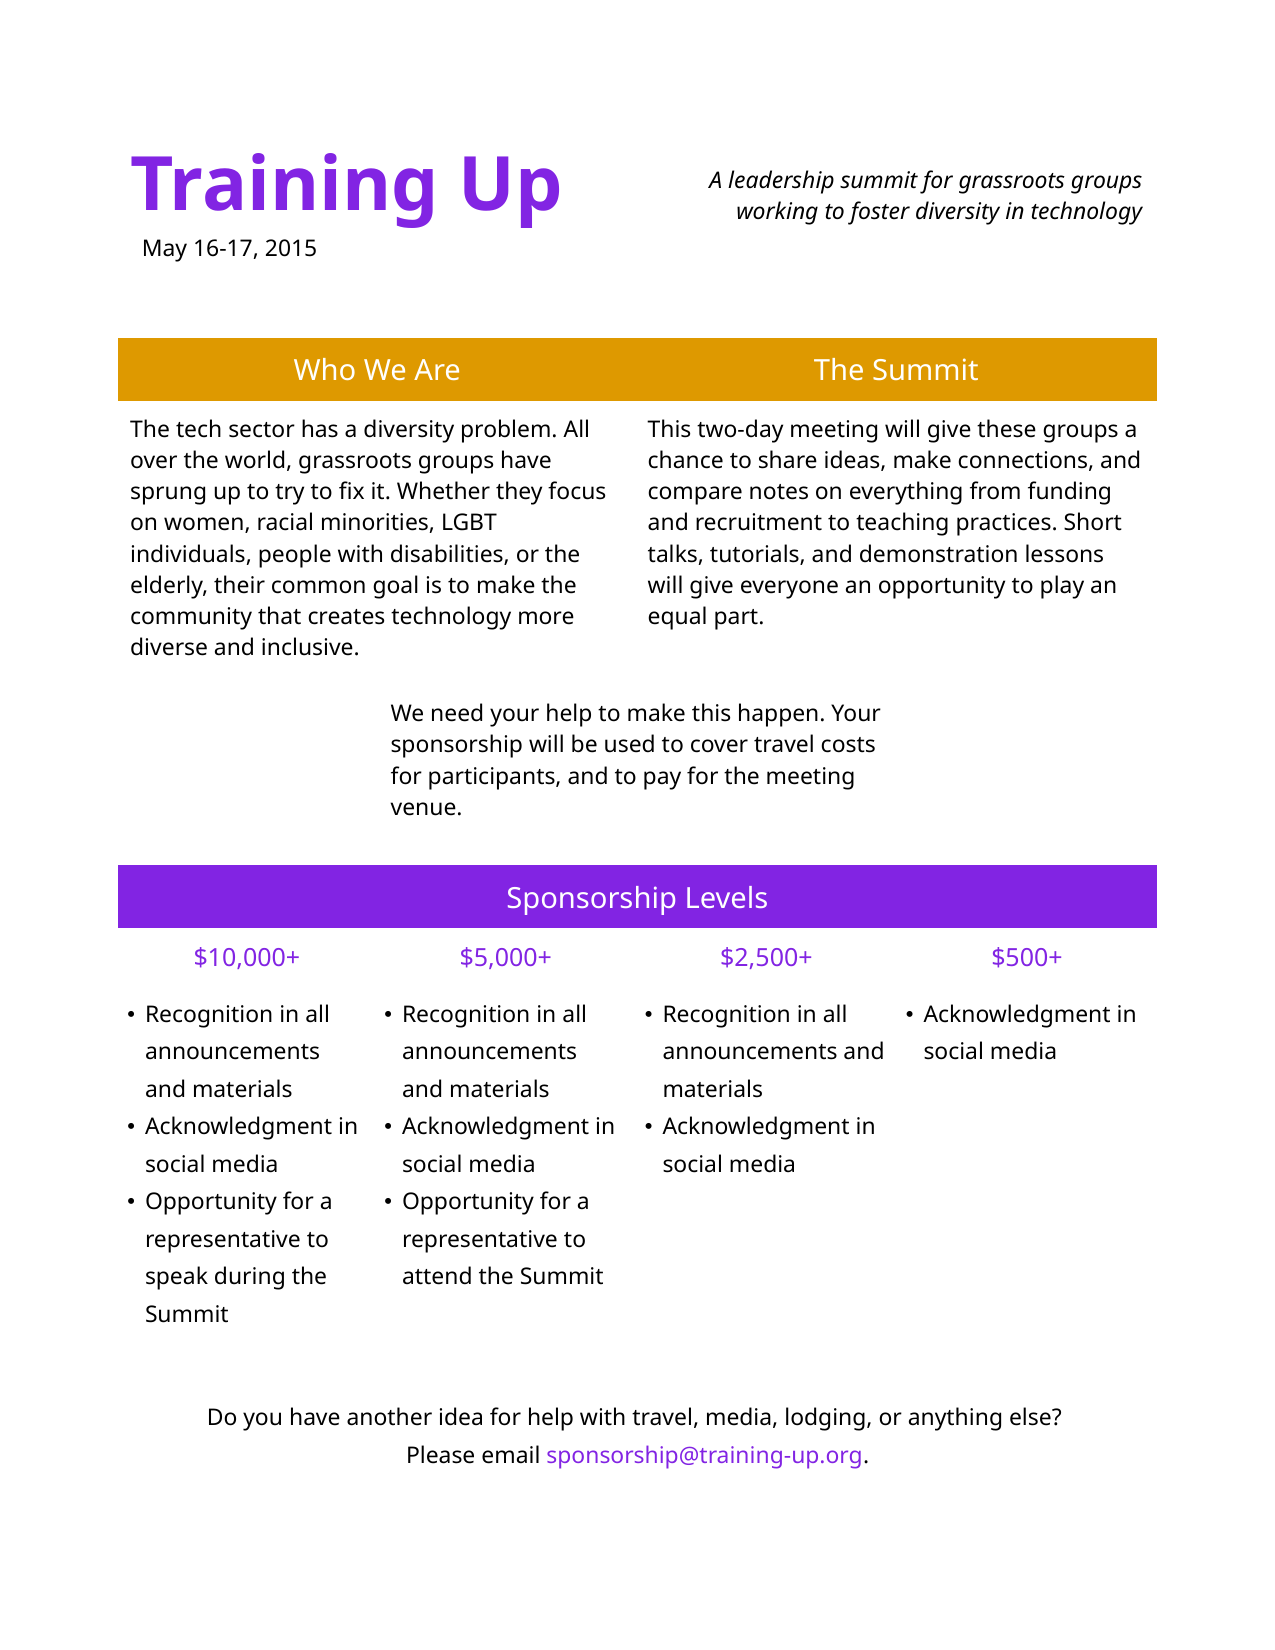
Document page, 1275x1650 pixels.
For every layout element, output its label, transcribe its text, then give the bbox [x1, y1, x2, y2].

table_cell Recognition in all announcements and materials Acknowledgment in social media [636, 986, 897, 1389]
table_cell [118, 685, 378, 865]
table_header A leadership summit for grassroots groups working to foster diversity in technology [636, 118, 1157, 338]
table_cell We need your help to make this happen. Your sponsorship will be used to cover travel costs for participants, and to pay for the meeting venue. [379, 685, 897, 865]
table_header Training Up May 16-17, 2015 [118, 118, 636, 338]
table_cell Acknowledgment in social media [897, 986, 1157, 1389]
table_cell [897, 685, 1157, 865]
table_cell $5,000+ [375, 928, 636, 986]
table_cell The Summit [636, 338, 1157, 401]
table_cell This two-day meeting will give these groups a chance to share ideas, make connections, and compare notes on everything from funding and recruitment to teaching practices. Short talks, tutorials, and demonstration lessons will give everyone an opportunity to play an equal part. [636, 401, 1157, 685]
table_cell $10,000+ [118, 928, 375, 986]
table_cell Who We Are [118, 338, 636, 401]
table_cell $500+ [897, 928, 1157, 986]
table_cell Recognition in all announcements and materials Acknowledgment in social media Opportunity for a representative to speak during the Summit [118, 986, 375, 1389]
table_cell The tech sector has a diversity problem. All over the world, grassroots groups have sprung up to try to fix it. Whether they focus on women, racial minorities, LGBT individuals, people with disabilities, or the elderly, their common goal is to make the community that creates technology more diverse and inclusive. [118, 401, 636, 685]
table_cell Sponsorship Levels [118, 865, 1157, 928]
table_cell Do you have another idea for help with travel, media, lodging, or anything else? Please email sponsorship@training-up.org. [118, 1390, 1157, 1496]
table_cell Recognition in all announcements and materials Acknowledgment in social media Opportunity for a representative to attend the Summit [375, 986, 636, 1389]
table_cell $2,500+ [636, 928, 897, 986]
